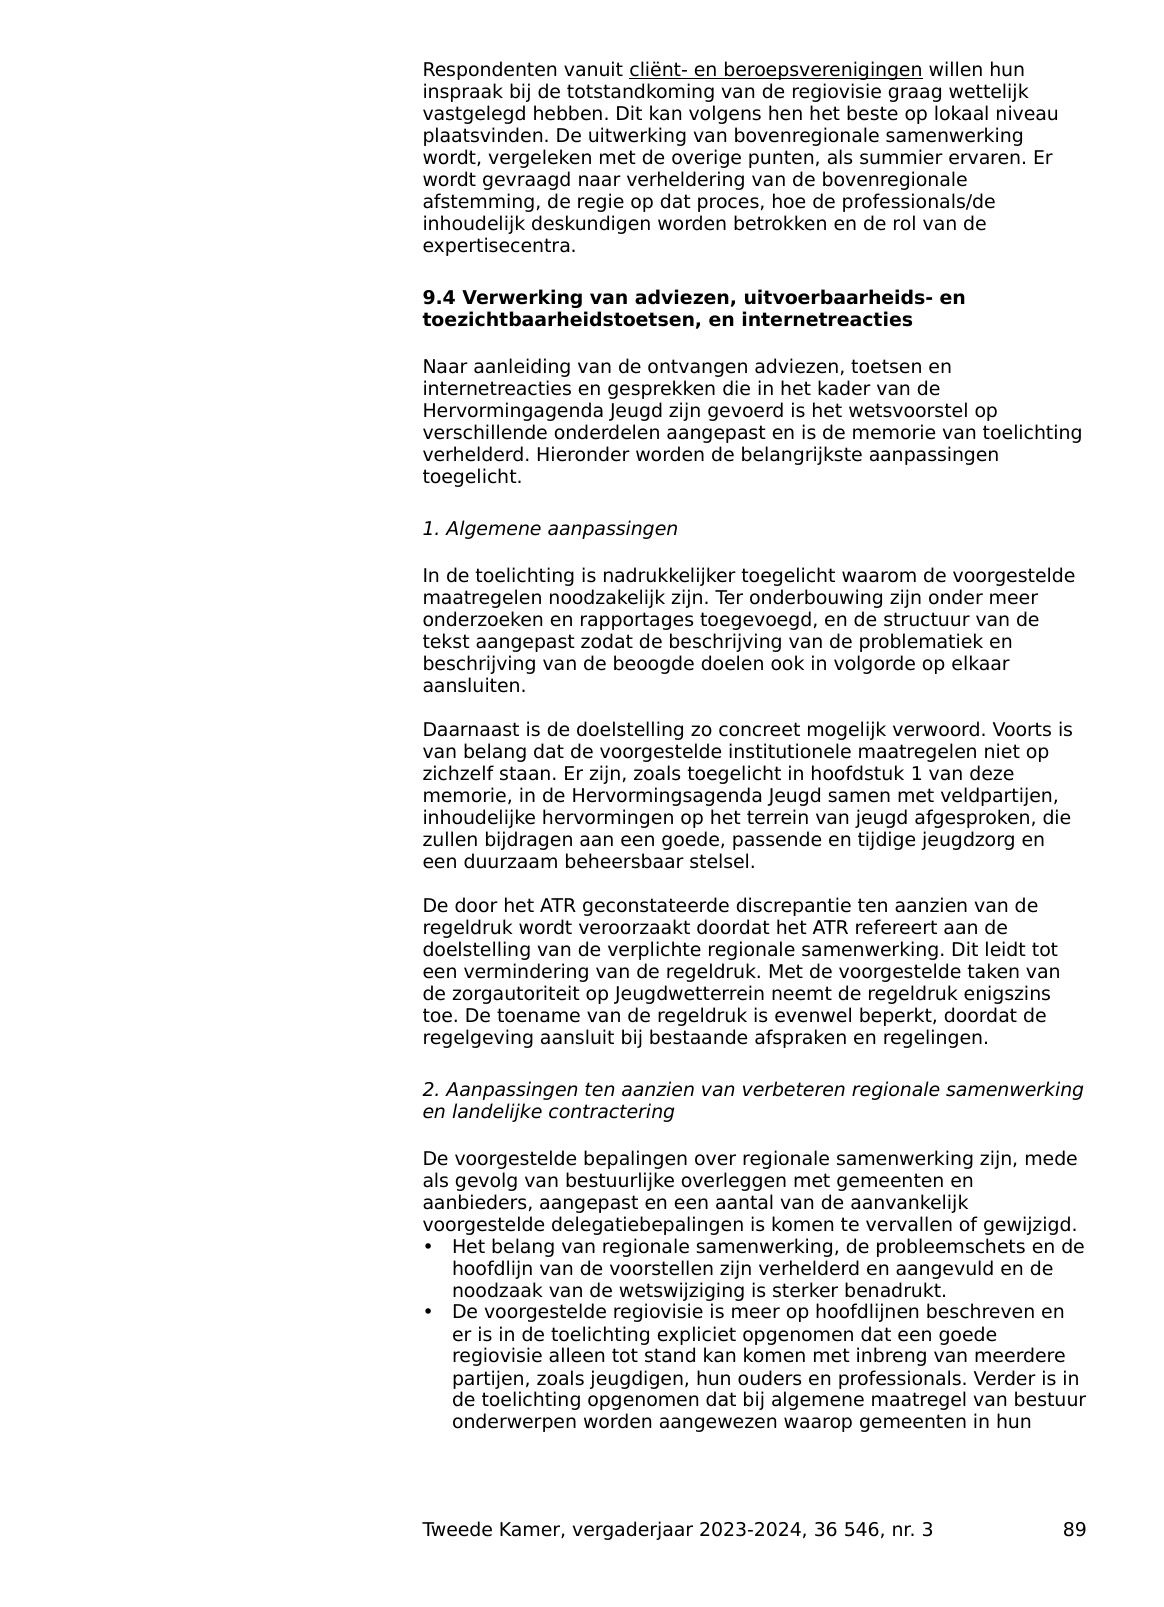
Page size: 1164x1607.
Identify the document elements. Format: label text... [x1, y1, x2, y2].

text De voorgestelde bepalingen over regionale samenwerking zijn, mede als gevolg van bestuurlijke overleggen met gemeenten en aanbieders, aangepast en een aantal van de aanvankelijk voorgestelde delegatiebepalingen is komen te vervallen of gewijzigd. [422, 1148, 1087, 1236]
text Respondenten vanuit cliënt- en beroepsverenigingen willen hun inspraak bij de totstandkoming van de regiovisie graag wettelijk vastgelegd hebben. Dit kan volgens hen het beste op lokaal niveau plaatsvinden. De uitwerking van bovenregionale samenwerking wordt, vergeleken met de overige punten, als summier ervaren. Er wordt gevraagd naar verheldering van de bovenregionale afstemming, de regie op dat proces, hoe de professionals/de inhoudelijk deskundigen worden betrokken en de rol van de expertisecentra. [422, 59, 1087, 257]
text • Het belang van regionale samenwerking, de probleemschets en de hoofdlijn van de voorstellen zijn verhelderd en aangevuld en de noodzaak van de wetswijziging is sterker benadrukt. [422, 1236, 1087, 1301]
text Naar aanleiding van de ontvangen adviezen, toetsen en internetreacties en gesprekken die in het kader van de Hervormingagenda Jeugd zijn gevoerd is het wetsvoorstel op verschillende onderdelen aangepast en is de memorie van toelichting verhelderd. Hieronder worden de belangrijkste aanpassingen toegelicht. [422, 356, 1087, 488]
text De door het ATR geconstateerde discrepantie ten aanzien van de regeldruk wordt veroorzaakt doordat het ATR refereert aan de doelstelling van de verplichte regionale samenwerking. Dit leidt tot een vermindering van de regeldruk. Met de voorgestelde taken van de zorgautoriteit op Jeugdwetterrein neemt de regeldruk enigszins toe. De toename van de regeldruk is evenwel beperkt, doordat de regelgeving aansluit bij bestaande afspraken en regelingen. [422, 895, 1087, 1049]
subtitle 9.4 Verwerking van adviezen, uitvoerbaarheids- en toezichtbaarheidstoetsen, en internetreacties [422, 287, 1087, 331]
text • De voorgestelde regiovisie is meer op hoofdlijnen beschreven en er is in de toelichting expliciet opgenomen dat een goede regiovisie alleen tot stand kan komen met inbreng van meerdere partijen, zoals jeugdigen, hun ouders en professionals. Verder is in de toelichting opgenomen dat bij algemene maatregel van bestuur onderwerpen worden aangewezen waarop gemeenten in hun [422, 1301, 1087, 1433]
text In de toelichting is nadrukkelijker toegelicht waarom de voorgestelde maatregelen noodzakelijk zijn. Ter onderbouwing zijn onder meer onderzoeken en rapportages toegevoegd, en de structuur van de tekst aangepast zodat de beschrijving van de problematiek en beschrijving van de beoogde doelen ook in volgorde op elkaar aansluiten. [422, 565, 1087, 697]
text Daarnaast is de doelstelling zo concreet mogelijk verwoord. Voorts is van belang dat de voorgestelde institutionele maatregelen niet op zichzelf staan. Er zijn, zoals toegelicht in hoofdstuk 1 van deze memorie, in de Hervormingsagenda Jeugd samen met veldpartijen, inhoudelijke hervormingen op het terrein van jeugd afgesproken, die zullen bijdragen aan een goede, passende en tijdige jeugdzorg en een duurzaam beheersbaar stelsel. [422, 719, 1087, 873]
subtitle 1. Algemene aanpassingen [422, 518, 1087, 540]
subtitle 2. Aanpassingen ten aanzien van verbeteren regionale samenwerking en landelijke contractering [422, 1079, 1087, 1123]
